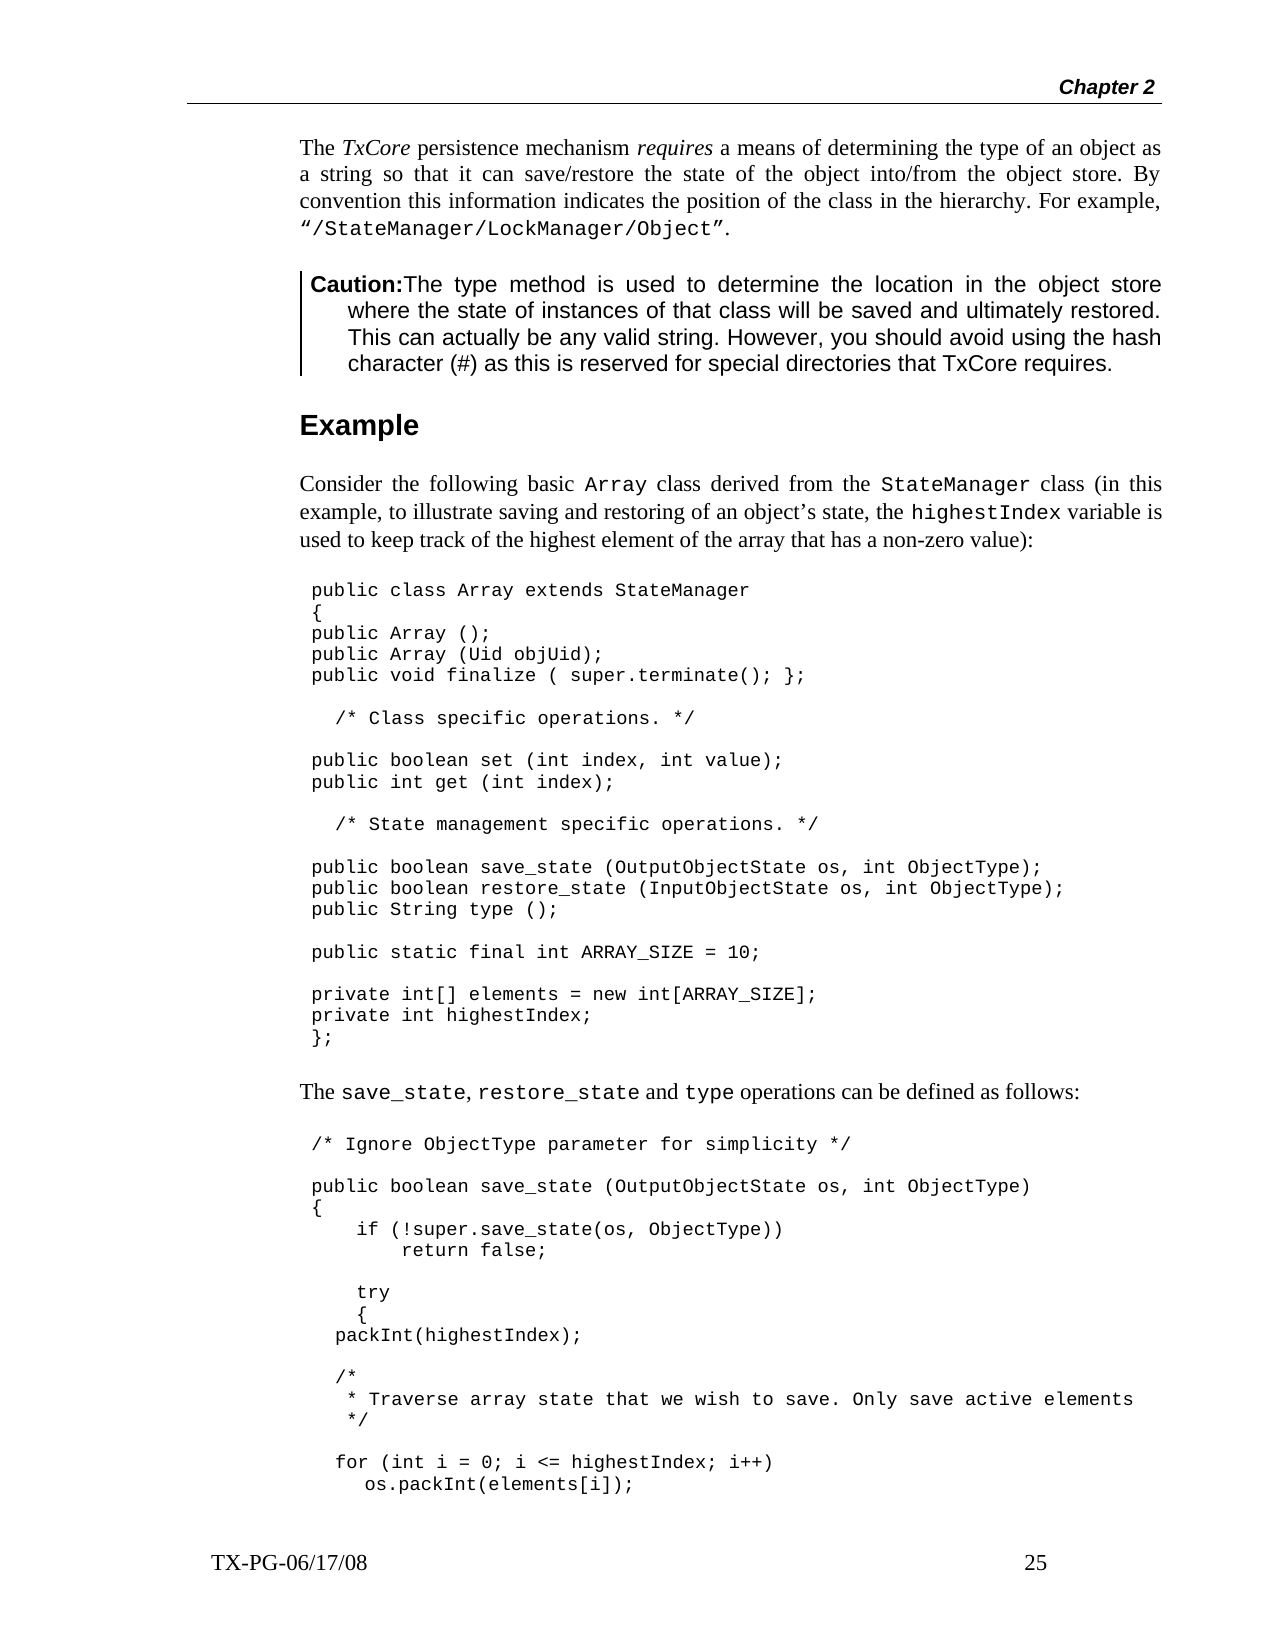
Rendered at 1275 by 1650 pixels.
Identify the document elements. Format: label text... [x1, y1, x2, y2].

list The type method is used to determine the location in the object store where the state of instances of that class will be saved and ultimately restored. This can actually be any valid string. However, you should avoid using the hash character (#) as this is reserved for special directories that TxCore requires. [302, 271, 1162, 376]
text /* Ignore ObjectType parameter for simplicity */ public boolean save_state (OutputObjectState os, int ObjectType) { if (!super.save_state(os, ObjectType)) return false; try { packInt(highestIndex); /* * Traverse array state that we wish to save. Only save active elements */ for (int i = 0; i <= highestIndex; i++) os.packInt(elements[i]); [311, 1134, 1162, 1496]
text The TxCore persistence mechanism requires a means of determining the type of an object as a string so that it can save/restore the state of the object into/from the object store. By convention this information indicates the position of the class in the hierarchy. For example, “/StateManager/LockManager/Object”. [299, 134, 1162, 242]
text Consider the following basic Array class derived from the StateManager class (in this example, to illustrate saving and restoring of an object’s state, the highestIndex variable is used to keep track of the highest element of the array that has a non-zero value): [299, 470, 1162, 552]
text The save_state, restore_state and type operations can be defined as follows: [299, 1078, 1162, 1105]
subtitle Example [299, 408, 1162, 441]
text public class Array extends StateManager { public Array (); public Array (Uid objUid); public void finalize ( super.terminate(); }; /* Class specific operations. */ public boolean set (int index, int value); public int get (int index); /* State management specific operations. */ public boolean save_state (OutputObjectState os, int ObjectType); public boolean restore_state (InputObjectState os, int ObjectType); public String type (); public static final int ARRAY_SIZE = 10; private int[] elements = new int[ARRAY_SIZE]; private int highestIndex; }; [311, 581, 1162, 1049]
